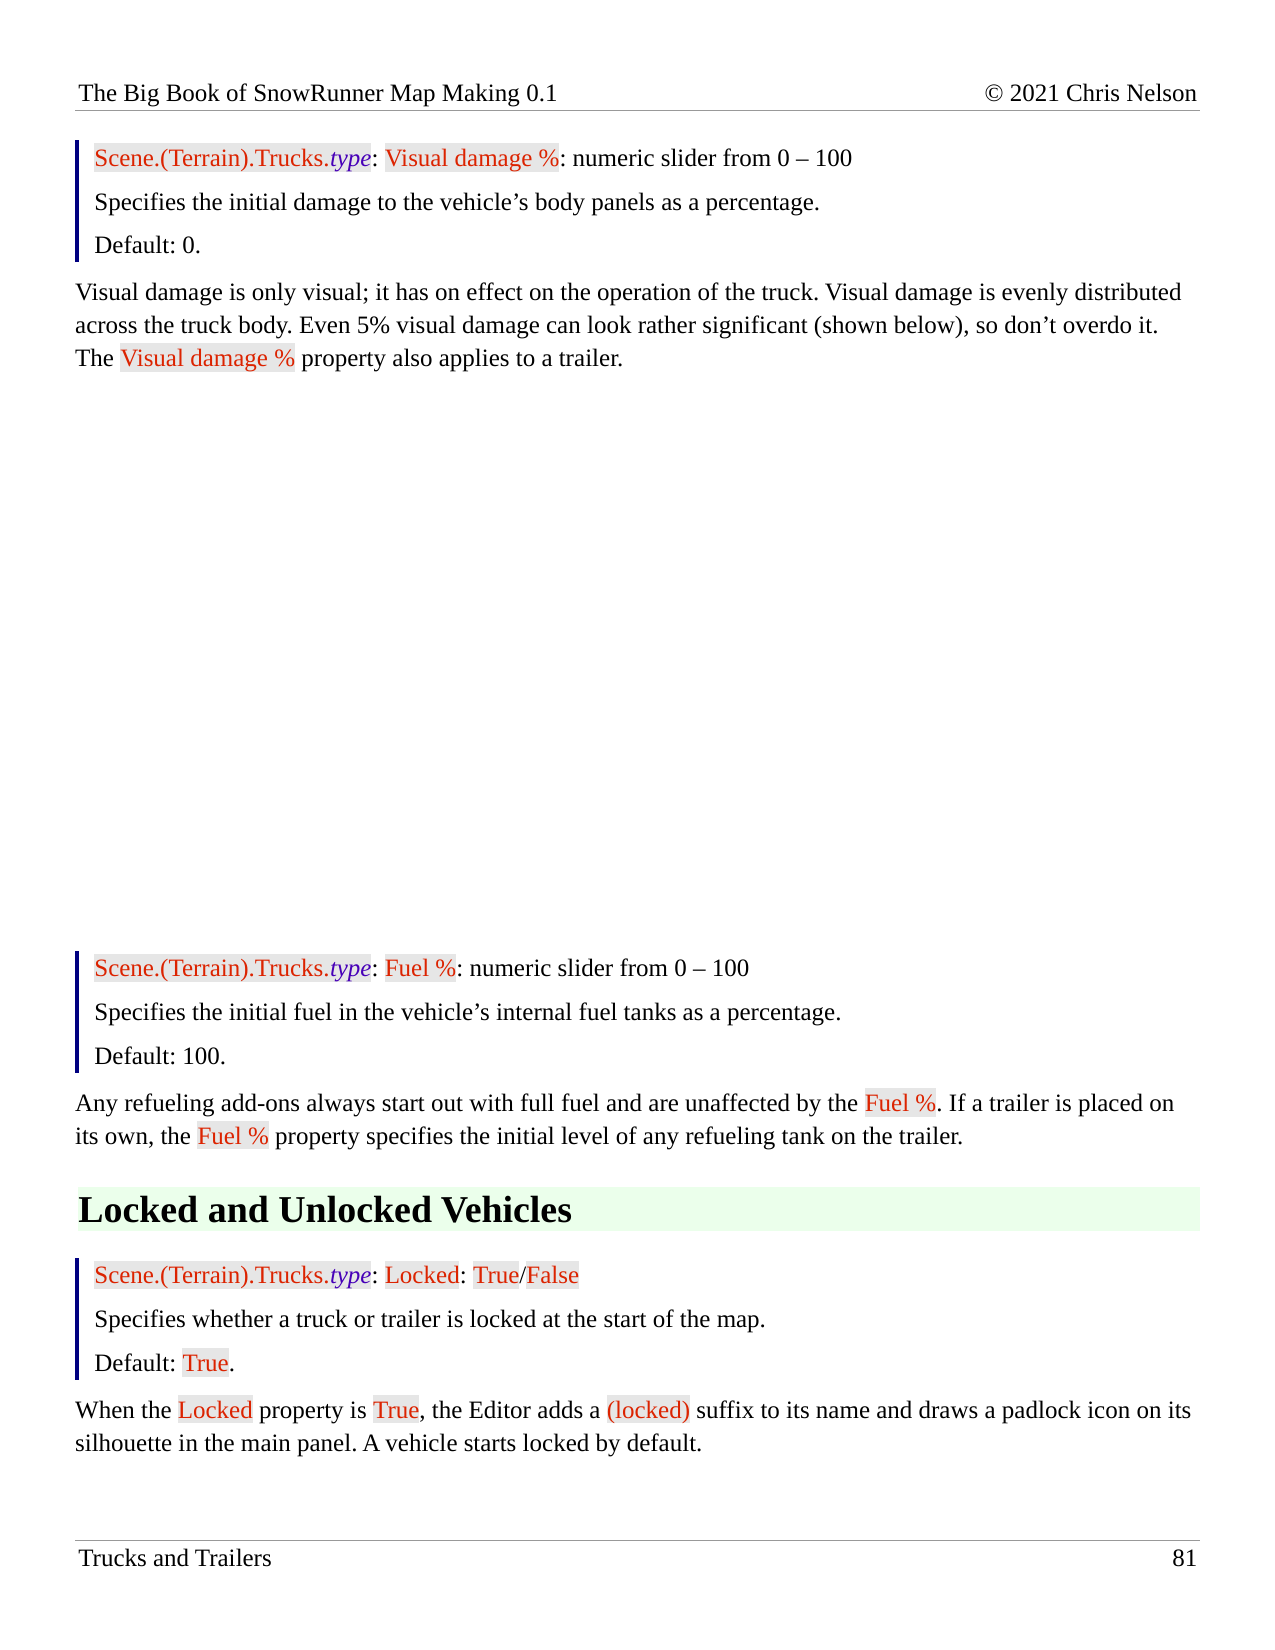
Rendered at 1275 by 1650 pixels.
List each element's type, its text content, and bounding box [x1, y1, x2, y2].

text Specifies the initial fuel in the vehicle’s internal fuel tanks as a percentage. [79, 994, 1200, 1026]
text Default: 100. [79, 1038, 1200, 1073]
text Any refueling add-ons always start out with full fuel and are unaffected by the Fuel %. If a trailer is placed on its own, the Fuel % property specifies the initial level of any refueling tank on the trailer. [75, 1088, 1200, 1149]
text Scene.(Terrain).Trucks.type: Fuel %: numeric slider from 0 – 100 [79, 951, 1200, 982]
text Default: True. [79, 1345, 1200, 1380]
text Specifies whether a truck or trailer is locked at the start of the map. [79, 1301, 1200, 1333]
text When the Locked property is True, the Editor adds a (locked) suffix to its name and draws a padlock icon on its silhouette in the main panel. A vehicle starts locked by default. [75, 1395, 1200, 1457]
text Scene.(Terrain).Trucks.type: Visual damage %: numeric slider from 0 – 100 [79, 140, 1200, 172]
text Visual damage is only visual; it has on effect on the operation of the truck. Visual damage is evenly distributed across the truck body. Even 5% visual damage can look rather significant (shown below), so don’t overdo it. The Visual damage % property also applies to a trailer. [75, 277, 1200, 372]
text Default: 0. [79, 227, 1200, 262]
text Specifies the initial damage to the vehicle’s body panels as a percentage. [79, 184, 1200, 215]
text Scene.(Terrain).Trucks.type: Locked: True/False [75, 1257, 1200, 1289]
subtitle Locked and Unlocked Vehicles [78, 1187, 1200, 1231]
